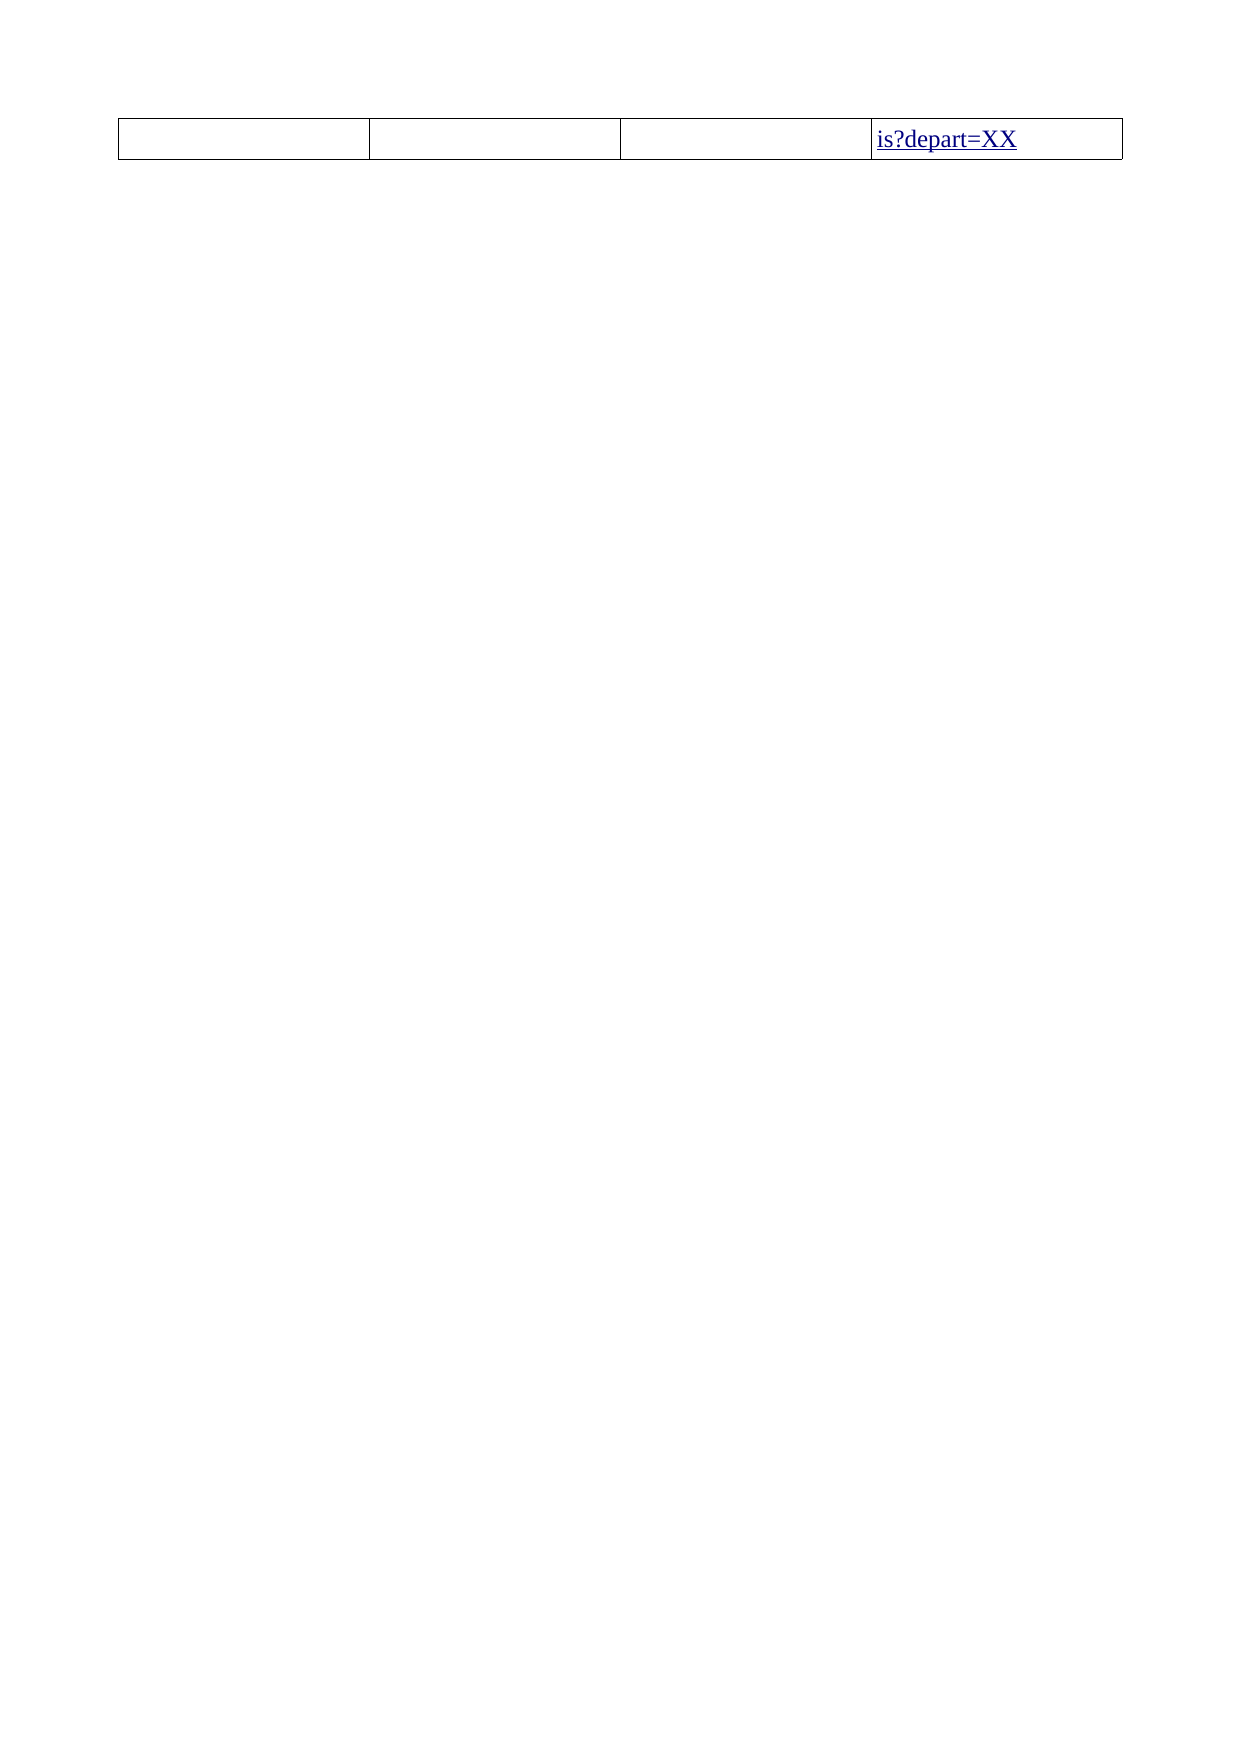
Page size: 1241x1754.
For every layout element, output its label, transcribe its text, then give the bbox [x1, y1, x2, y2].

table_cell is?depart=XX [872, 119, 1122, 158]
table_cell [621, 119, 871, 158]
table_cell [119, 119, 369, 158]
table_cell [370, 119, 620, 158]
